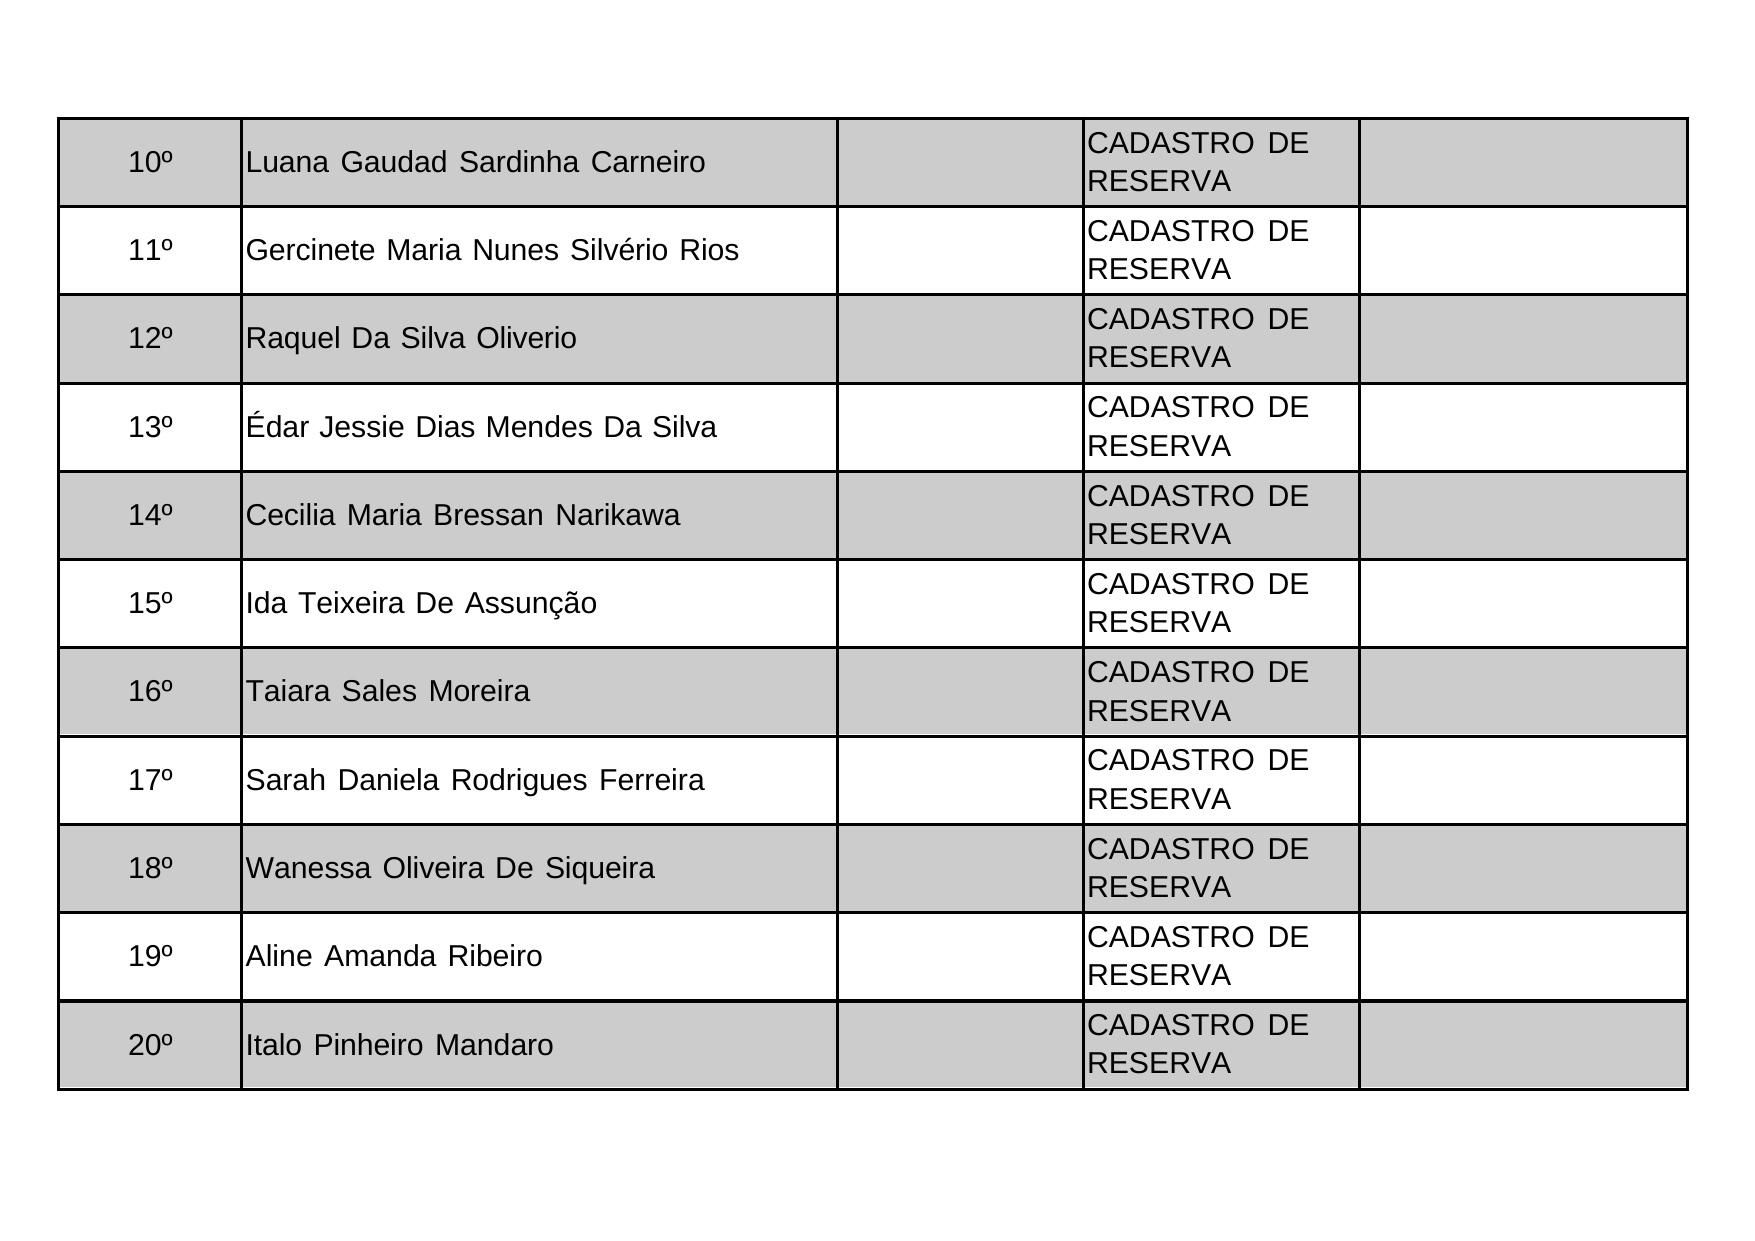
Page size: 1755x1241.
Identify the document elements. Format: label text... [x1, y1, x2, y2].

table_header [1361, 120, 1686, 205]
table_cell 16º [60, 649, 240, 734]
table_cell Ida Teixeira De Assunção [243, 561, 836, 646]
table_cell 14º [60, 473, 240, 558]
table_header Luana Gaudad Sardinha Carneiro [243, 120, 836, 205]
table_cell Italo Pinheiro Mandaro [243, 1003, 836, 1087]
table_header [839, 120, 1082, 205]
table_cell [839, 473, 1082, 558]
table_cell Raquel Da Silva Oliverio [243, 296, 836, 382]
table_cell CADASTRO DE RESERVA [1085, 1003, 1358, 1087]
table_cell Édar Jessie Dias Mendes Da Silva [243, 385, 836, 470]
table_cell [1361, 296, 1686, 382]
table_cell CADASTRO DE RESERVA [1085, 826, 1358, 911]
table_cell Taiara Sales Moreira [243, 649, 836, 734]
table_cell [1361, 561, 1686, 646]
table_cell 11º [60, 208, 240, 293]
table_cell [839, 385, 1082, 470]
table_header CADASTRO DE RESERVA [1085, 120, 1358, 205]
table_cell [1361, 473, 1686, 558]
table_cell 13º [60, 385, 240, 470]
table_cell CADASTRO DE RESERVA [1085, 473, 1358, 558]
table_cell [839, 296, 1082, 382]
table_cell CADASTRO DE RESERVA [1085, 296, 1358, 382]
table_cell CADASTRO DE RESERVA [1085, 208, 1358, 293]
table_cell [1361, 208, 1686, 293]
table_cell 17º [60, 738, 240, 823]
table_cell [839, 826, 1082, 911]
table_cell [839, 1003, 1082, 1087]
table_cell CADASTRO DE RESERVA [1085, 385, 1358, 470]
table_header 10º [60, 120, 240, 205]
table_cell 15º [60, 561, 240, 646]
table_cell CADASTRO DE RESERVA [1085, 649, 1358, 734]
table_cell [839, 649, 1082, 734]
table_cell [839, 738, 1082, 823]
table_cell Aline Amanda Ribeiro [243, 914, 836, 999]
table_cell [1361, 738, 1686, 823]
table_cell [839, 208, 1082, 293]
table_cell [1361, 649, 1686, 734]
table_cell 18º [60, 826, 240, 911]
table_cell [1361, 826, 1686, 911]
table_cell 20º [60, 1003, 240, 1087]
table_cell [1361, 1003, 1686, 1087]
table_cell [839, 914, 1082, 999]
table_cell [839, 561, 1082, 646]
table_cell 19º [60, 914, 240, 999]
table_cell 12º [60, 296, 240, 382]
table_cell Gercinete Maria Nunes Silvério Rios [243, 208, 836, 293]
table_cell CADASTRO DE RESERVA [1085, 738, 1358, 823]
table_cell Cecilia Maria Bressan Narikawa [243, 473, 836, 558]
table_cell [1361, 914, 1686, 999]
table_cell Wanessa Oliveira De Siqueira [243, 826, 836, 911]
table_cell CADASTRO DE RESERVA [1085, 914, 1358, 999]
table_cell [1361, 385, 1686, 470]
table_cell CADASTRO DE RESERVA [1085, 561, 1358, 646]
table_cell Sarah Daniela Rodrigues Ferreira [243, 738, 836, 823]
